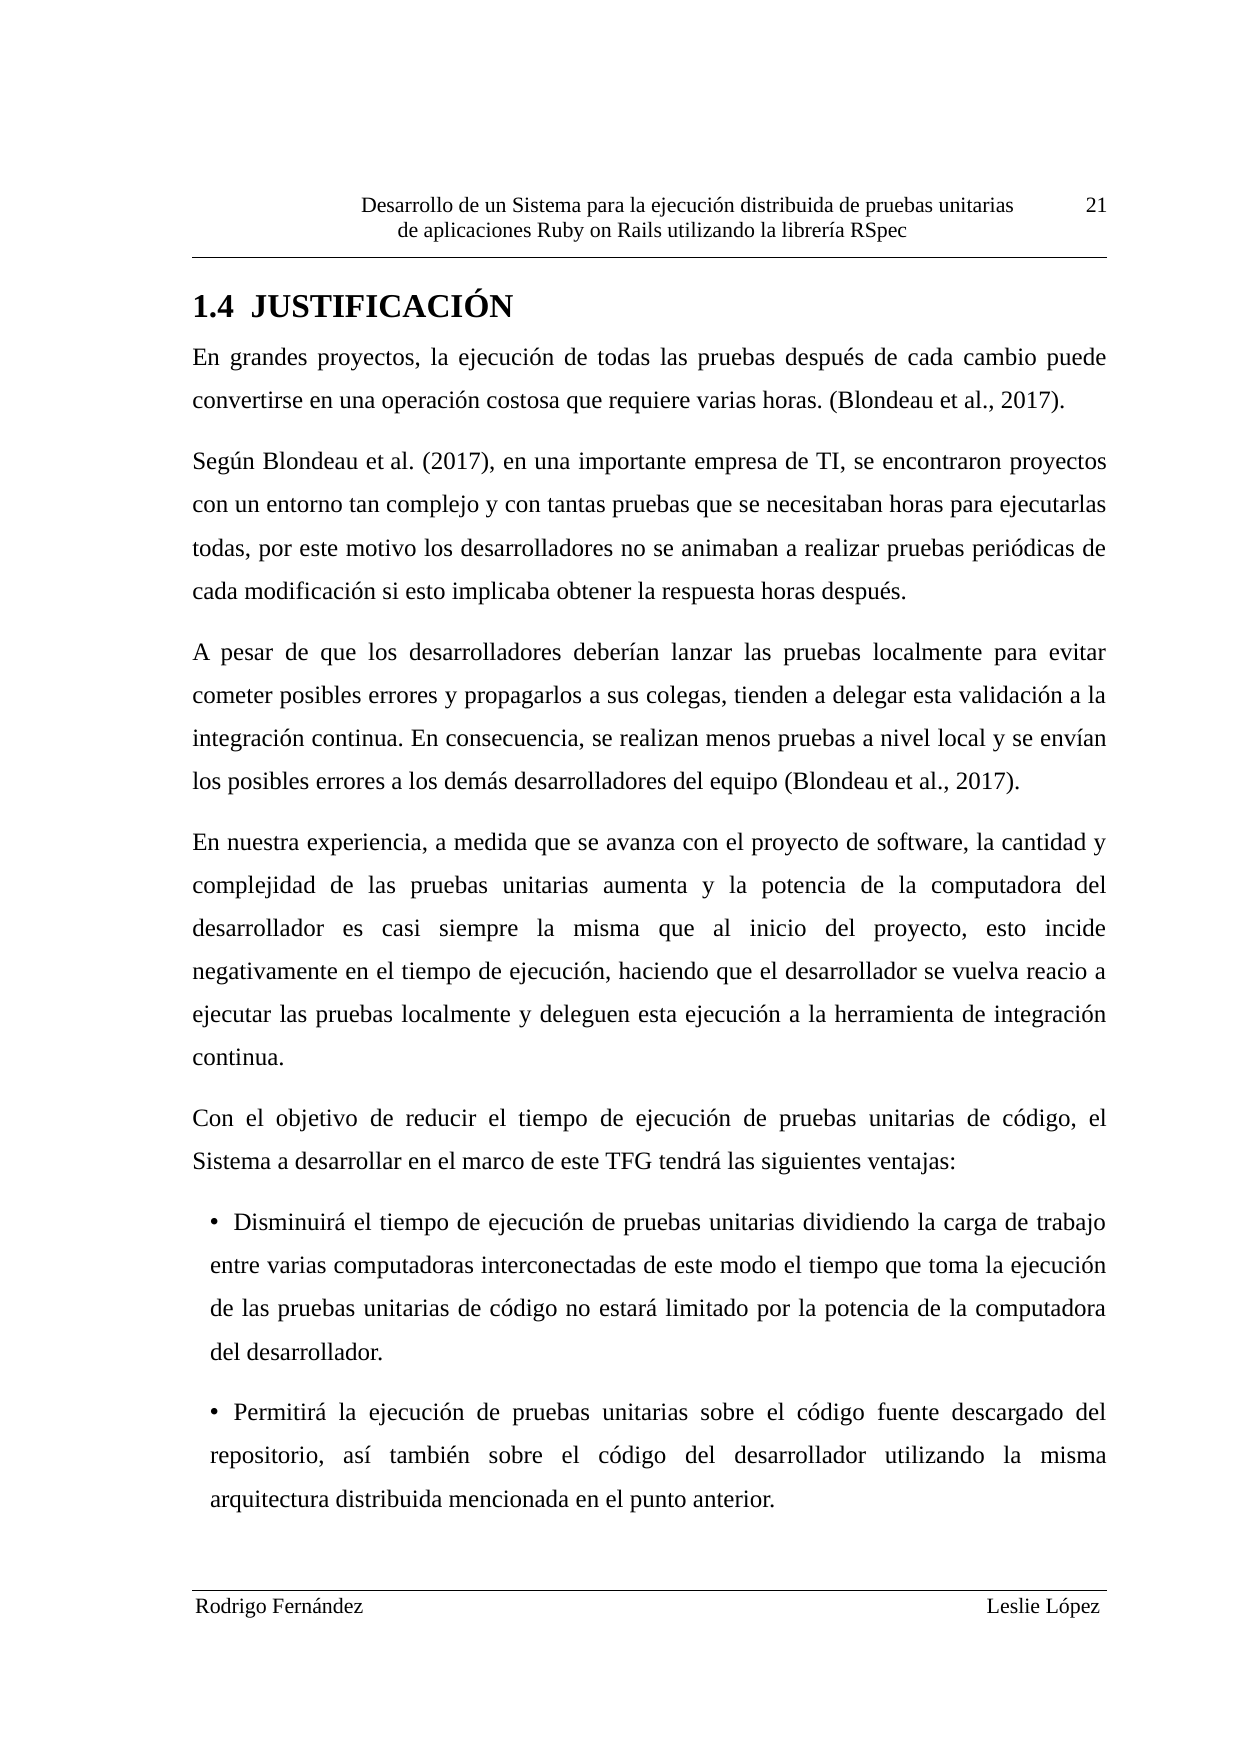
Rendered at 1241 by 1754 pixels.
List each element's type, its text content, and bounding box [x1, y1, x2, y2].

text En grandes proyectos, la ejecución de todas las pruebas después de cada cambio puede convertirse en una operación costosa que requiere varias horas. (Blondeau et al., 2017)⁠. [192, 342, 1107, 414]
list Disminuirá el tiempo de ejecución de pruebas unitarias dividiendo la carga de trabajo entre varias computadoras interconectadas de este modo el tiempo que toma la ejecución de las pruebas unitarias de código no estará limitado por la potencia de la computadora del desarrollador. [210, 1207, 1107, 1365]
text A pesar de que los desarrolladores deberían lanzar las pruebas localmente para evitar cometer posibles errores y propagarlos a sus colegas, tienden a delegar esta validación a la integración continua. En consecuencia, se realizan menos pruebas a nivel local y se envían los posibles errores a los demás desarrolladores del equipo (Blondeau et al., 2017).⁠ [192, 637, 1107, 795]
subtitle Justificación [192, 286, 1107, 325]
list Permitirá la ejecución de pruebas unitarias sobre el código fuente descargado del repositorio, así también sobre el código del desarrollador utilizando la misma arquitectura distribuida mencionada en el punto anterior. [210, 1397, 1107, 1512]
text Con el objetivo de reducir el tiempo de ejecución de pruebas unitarias de código, el Sistema a desarrollar en el marco de este TFG tendrá las siguientes ventajas: [192, 1103, 1107, 1175]
text En nuestra experiencia, a medida que se avanza con el proyecto de software, la cantidad y complejidad de las pruebas unitarias aumenta y la potencia de la computadora del desarrollador es casi siempre la misma que al inicio del proyecto, esto incide negativamente en el tiempo de ejecución, haciendo que el desarrollador se vuelva reacio a ejecutar las pruebas localmente y deleguen esta ejecución a la herramienta de integración continua. [192, 827, 1107, 1071]
text Según Blondeau et al. (2017)⁠, en una importante empresa de TI, se encontraron proyectos con un entorno tan complejo y con tantas pruebas que se necesitaban horas para ejecutarlas todas, por este motivo los desarrolladores no se animaban a realizar pruebas periódicas de cada modificación si esto implicaba obtener la respuesta horas después. [192, 446, 1107, 604]
